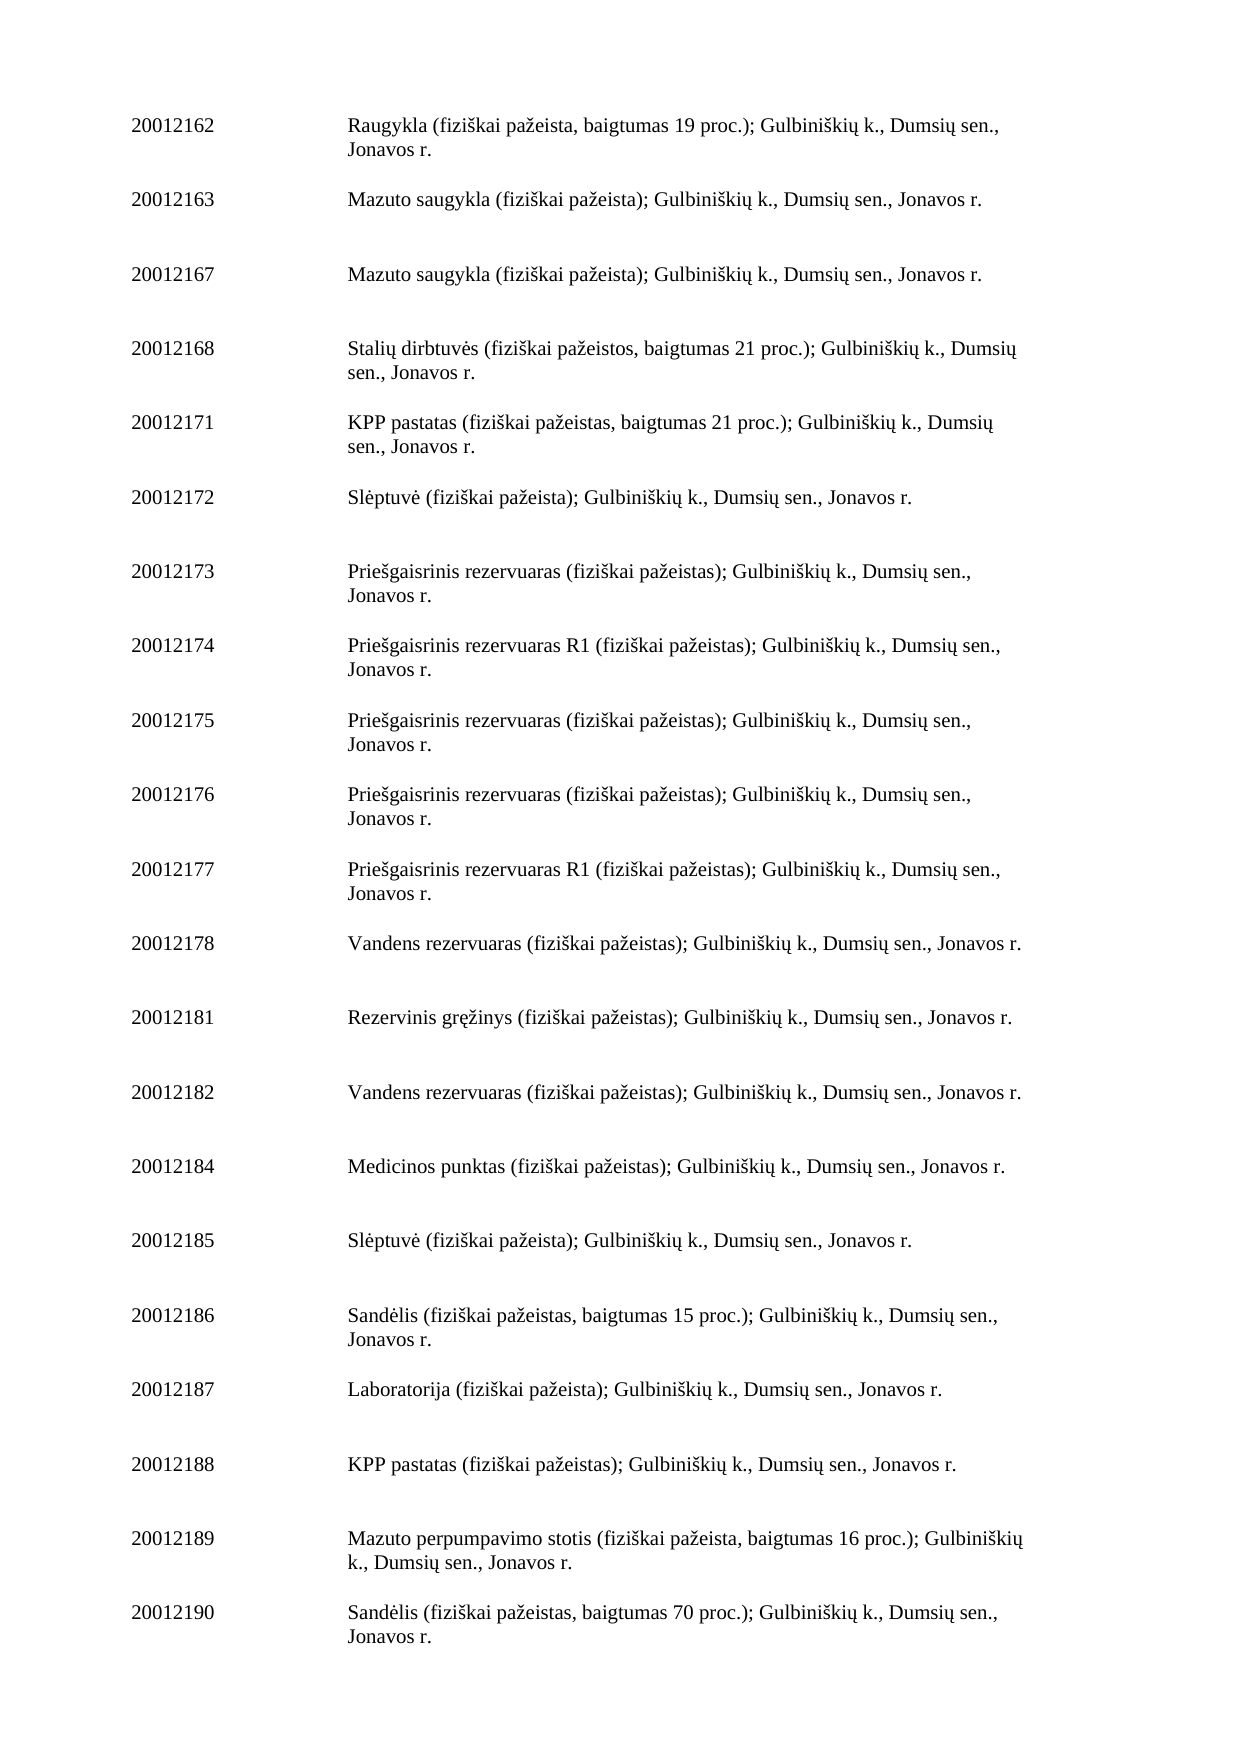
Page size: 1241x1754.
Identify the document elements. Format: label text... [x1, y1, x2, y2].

table_cell [115, 1576, 1155, 1600]
table_cell [1066, 1451, 1148, 1502]
table_cell [1155, 782, 1163, 832]
table_cell [1163, 238, 1170, 261]
table_cell [1170, 187, 1211, 237]
table_cell [115, 461, 1155, 484]
table_cell [1037, 782, 1066, 832]
table_cell [1155, 1600, 1163, 1651]
table_cell [1155, 1353, 1163, 1377]
table_cell [1163, 1303, 1170, 1353]
table_cell [1066, 410, 1148, 461]
table_cell [1170, 1377, 1211, 1427]
table_cell [1163, 758, 1170, 782]
table_cell [1163, 1451, 1170, 1502]
table_cell [1037, 856, 1066, 907]
table_cell [1170, 907, 1211, 931]
table_cell [1170, 782, 1211, 832]
table_cell [1163, 1056, 1170, 1079]
table_cell [1163, 1130, 1170, 1154]
table_cell [1066, 1600, 1148, 1651]
table_cell [115, 312, 1155, 336]
table_cell [1163, 187, 1170, 237]
table_cell [1155, 1428, 1163, 1451]
table_cell [1170, 833, 1211, 856]
table_cell [1170, 609, 1211, 633]
table_cell [1155, 113, 1163, 163]
table_cell [1155, 1204, 1163, 1228]
table_cell [1066, 708, 1148, 758]
table_cell [1066, 1303, 1148, 1353]
table_cell [1170, 633, 1211, 684]
table_cell [1037, 633, 1066, 684]
table_cell 20012181 [115, 1005, 336, 1056]
table_cell [1163, 261, 1170, 312]
table_cell [1163, 410, 1170, 461]
table_cell Raugykla (fiziškai pažeista, baigtumas 19 proc.); Gulbiniškių k., Dumsių sen., Jonavos r. [336, 113, 1037, 163]
table_cell [115, 1056, 1155, 1079]
table_cell Slėptuvė (fiziškai pažeista); Gulbiniškių k., Dumsių sen., Jonavos r. [336, 1228, 1037, 1279]
table_cell Mazuto saugykla (fiziškai pažeista); Gulbiniškių k., Dumsių sen., Jonavos r. [336, 261, 1037, 312]
table_cell Mazuto saugykla (fiziškai pažeista); Gulbiniškių k., Dumsių sen., Jonavos r. [336, 187, 1037, 237]
table_cell [1066, 1154, 1148, 1204]
table_cell [115, 1130, 1155, 1154]
table_cell [1037, 1005, 1066, 1056]
table_cell [1066, 1228, 1148, 1279]
table_cell [1170, 1080, 1211, 1130]
table_cell [1037, 113, 1066, 163]
table_cell [1155, 684, 1163, 708]
table_cell [1163, 833, 1170, 856]
table_cell [1163, 461, 1170, 484]
table_cell [1170, 1576, 1211, 1600]
table_cell [1170, 1651, 1211, 1674]
table_cell [1170, 535, 1211, 559]
table_cell [1155, 609, 1163, 633]
table_cell [1155, 856, 1163, 907]
table_cell Vandens rezervuaras (fiziškai pažeistas); Gulbiniškių k., Dumsių sen., Jonavos r. [336, 1080, 1037, 1130]
table_cell [1155, 1502, 1163, 1526]
table_cell [1163, 559, 1170, 609]
table_cell [1148, 113, 1155, 163]
table_cell [1155, 1576, 1163, 1600]
table_cell Priešgaisrinis rezervuaras R1 (fiziškai pažeistas); Gulbiniškių k., Dumsių sen., Jonavos r. [336, 856, 1037, 907]
table_cell [1170, 113, 1211, 163]
table_cell [115, 833, 1155, 856]
table_cell [1170, 856, 1211, 907]
table_cell Medicinos punktas (fiziškai pažeistas); Gulbiniškių k., Dumsių sen., Jonavos r. [336, 1154, 1037, 1204]
table_cell [1155, 931, 1163, 981]
table_cell [1170, 386, 1211, 410]
table_cell Priešgaisrinis rezervuaras R1 (fiziškai pažeistas); Gulbiniškių k., Dumsių sen., Jonavos r. [336, 633, 1037, 684]
table_cell [1148, 1080, 1155, 1130]
table_cell [1037, 261, 1066, 312]
table_cell 20012174 [115, 633, 336, 684]
table_cell [1066, 336, 1148, 386]
table_cell [1170, 410, 1211, 461]
table_cell [1170, 1279, 1211, 1303]
table_cell [1155, 1154, 1163, 1204]
table_cell [1148, 1526, 1155, 1576]
table_cell 20012176 [115, 782, 336, 832]
table_cell [1155, 1526, 1163, 1576]
table_cell [1170, 1600, 1211, 1651]
table_cell Mazuto perpumpavimo stotis (fiziškai pažeista, baigtumas 16 proc.); Gulbiniškių k., Dumsių sen., Jonavos r. [336, 1526, 1037, 1576]
table_cell [1163, 856, 1170, 907]
table_cell [1155, 386, 1163, 410]
table_cell 20012162 [115, 113, 336, 163]
table_cell [1170, 931, 1211, 981]
table_cell [1170, 1154, 1211, 1204]
table_cell [115, 89, 1155, 113]
table_cell [1155, 1675, 1163, 1699]
table_cell [1163, 113, 1170, 163]
table_cell [1170, 89, 1211, 113]
table_cell [1155, 1651, 1163, 1674]
table_cell [1148, 1600, 1155, 1651]
table_cell [1170, 1526, 1211, 1576]
table_cell [1155, 907, 1163, 931]
table_cell [1155, 535, 1163, 559]
table_cell [1155, 1228, 1163, 1279]
table_cell 20012177 [115, 856, 336, 907]
table_cell [1066, 113, 1148, 163]
table_cell 20012175 [115, 708, 336, 758]
table_cell [1163, 485, 1170, 535]
table_cell 20012163 [115, 187, 336, 237]
table_cell [115, 386, 1155, 410]
table_cell 20012167 [115, 261, 336, 312]
table_cell [115, 535, 1155, 559]
table_cell [1037, 410, 1066, 461]
table_cell [1066, 1377, 1148, 1427]
table_cell [1155, 833, 1163, 856]
table_cell [1066, 1080, 1148, 1130]
table_cell Priešgaisrinis rezervuaras (fiziškai pažeistas); Gulbiniškių k., Dumsių sen., Jonavos r. [336, 782, 1037, 832]
table_cell [115, 1353, 1155, 1377]
table_cell [1066, 1005, 1148, 1056]
table_cell 20012190 [115, 1600, 336, 1651]
table_cell [1148, 708, 1155, 758]
table_cell 20012185 [115, 1228, 336, 1279]
table_cell [1037, 1600, 1066, 1651]
table_cell [1163, 1154, 1170, 1204]
table_cell [1163, 1080, 1170, 1130]
table_cell [1066, 633, 1148, 684]
table_cell [1170, 336, 1211, 386]
table_cell 20012188 [115, 1451, 336, 1502]
table_cell [115, 238, 1155, 261]
table_cell [1155, 187, 1163, 237]
table_cell [115, 758, 1155, 782]
table_cell [1163, 1279, 1170, 1303]
table_cell [1163, 535, 1170, 559]
table_cell KPP pastatas (fiziškai pažeistas, baigtumas 21 proc.); Gulbiniškių k., Dumsių sen., Jonavos r. [336, 410, 1037, 461]
table_cell [1163, 1353, 1170, 1377]
table_cell [1066, 485, 1148, 535]
table_cell Sandėlis (fiziškai pažeistas, baigtumas 15 proc.); Gulbiniškių k., Dumsių sen., Jonavos r. [336, 1303, 1037, 1353]
table_cell [1037, 1451, 1066, 1502]
table_cell [1170, 163, 1211, 187]
table_cell [1148, 410, 1155, 461]
table_cell [1155, 1080, 1163, 1130]
table_cell [1155, 708, 1163, 758]
table_cell [1155, 261, 1163, 312]
table_cell [1155, 1377, 1163, 1427]
table_cell [1170, 485, 1211, 535]
table_cell [1155, 163, 1163, 187]
table_cell [115, 163, 1155, 187]
table_cell [1163, 931, 1170, 981]
table_cell [1155, 758, 1163, 782]
table_cell [1170, 1353, 1211, 1377]
table_cell 20012172 [115, 485, 336, 535]
table_cell [1037, 187, 1066, 237]
table_cell [1148, 1377, 1155, 1427]
table_cell [1170, 1502, 1211, 1526]
table_cell [1037, 1154, 1066, 1204]
table_cell [1170, 461, 1211, 484]
table_cell [1066, 1526, 1148, 1576]
table_cell [1148, 931, 1155, 981]
table_cell [1163, 1600, 1170, 1651]
table_cell Priešgaisrinis rezervuaras (fiziškai pažeistas); Gulbiniškių k., Dumsių sen., Jonavos r. [336, 559, 1037, 609]
table_cell [115, 1279, 1155, 1303]
table_cell 20012187 [115, 1377, 336, 1427]
table_cell [1066, 187, 1148, 237]
table_cell Laboratorija (fiziškai pažeista); Gulbiniškių k., Dumsių sen., Jonavos r. [336, 1377, 1037, 1427]
table_cell [1037, 336, 1066, 386]
table_cell [1148, 187, 1155, 237]
table_cell [1148, 856, 1155, 907]
table_cell [1148, 261, 1155, 312]
table_cell [1163, 981, 1170, 1005]
table_cell [1155, 1005, 1163, 1056]
table_cell [1037, 559, 1066, 609]
table_cell [1148, 1228, 1155, 1279]
table_cell [1037, 1377, 1066, 1427]
table_cell [1155, 461, 1163, 484]
table_cell [115, 981, 1155, 1005]
table_cell [1037, 708, 1066, 758]
table_cell [1148, 1451, 1155, 1502]
table_cell [1170, 1130, 1211, 1154]
table_cell [1155, 1279, 1163, 1303]
table_cell [1163, 684, 1170, 708]
table_cell [115, 907, 1155, 931]
table_cell Slėptuvė (fiziškai pažeista); Gulbiniškių k., Dumsių sen., Jonavos r. [336, 485, 1037, 535]
table_cell [1170, 1303, 1211, 1353]
table_cell [1148, 485, 1155, 535]
table_cell [1170, 1675, 1211, 1699]
table_cell [1163, 1204, 1170, 1228]
table_cell Sandėlis (fiziškai pažeistas, baigtumas 70 proc.); Gulbiniškių k., Dumsių sen., Jonavos r. [336, 1600, 1037, 1651]
table_cell [115, 609, 1155, 633]
table_cell [1148, 1005, 1155, 1056]
table_cell 20012184 [115, 1154, 336, 1204]
table_cell [1163, 708, 1170, 758]
table_cell [1066, 782, 1148, 832]
table_cell [1148, 1303, 1155, 1353]
table_cell [1148, 1154, 1155, 1204]
table_cell [1163, 1651, 1170, 1674]
table_cell Stalių dirbtuvės (fiziškai pažeistos, baigtumas 21 proc.); Gulbiniškių k., Dumsių sen., Jonavos r. [336, 336, 1037, 386]
table_cell [1155, 89, 1163, 113]
table_cell [1155, 485, 1163, 535]
table_cell [1170, 1056, 1211, 1079]
table_cell [1155, 981, 1163, 1005]
table_cell [1170, 1005, 1211, 1056]
table_cell [1037, 931, 1066, 981]
table_cell [1155, 1130, 1163, 1154]
table_cell Priešgaisrinis rezervuaras (fiziškai pažeistas); Gulbiniškių k., Dumsių sen., Jonavos r. [336, 708, 1037, 758]
table_cell [1163, 1377, 1170, 1427]
table_cell [1163, 1428, 1170, 1451]
table_cell [1170, 684, 1211, 708]
table_cell [115, 1428, 1155, 1451]
table_cell [1037, 1080, 1066, 1130]
table_cell [1170, 1451, 1211, 1502]
table_cell [1163, 1675, 1170, 1699]
table_cell [1155, 1451, 1163, 1502]
table_cell [1163, 633, 1170, 684]
table_cell [1163, 1005, 1170, 1056]
table_cell [1170, 238, 1211, 261]
table_cell KPP pastatas (fiziškai pažeistas); Gulbiniškių k., Dumsių sen., Jonavos r. [336, 1451, 1037, 1502]
table_cell [1037, 1303, 1066, 1353]
table_cell [1163, 1502, 1170, 1526]
table_cell [1170, 1204, 1211, 1228]
table_cell [115, 1675, 1155, 1699]
table_cell [1170, 1228, 1211, 1279]
table_cell [1066, 261, 1148, 312]
table_cell [1163, 89, 1170, 113]
table_cell 20012173 [115, 559, 336, 609]
table_cell 20012168 [115, 336, 336, 386]
table_cell [1170, 708, 1211, 758]
table_cell [1037, 1228, 1066, 1279]
table_cell [115, 1651, 1155, 1674]
table_cell Rezervinis gręžinys (fiziškai pažeistas); Gulbiniškių k., Dumsių sen., Jonavos r. [336, 1005, 1037, 1056]
table_cell [1170, 981, 1211, 1005]
table_cell [1170, 559, 1211, 609]
table_cell [1148, 633, 1155, 684]
table_cell [1163, 312, 1170, 336]
table_cell [115, 684, 1155, 708]
table_cell [1148, 559, 1155, 609]
table_cell 20012186 [115, 1303, 336, 1353]
table_cell [1037, 485, 1066, 535]
table_cell [1155, 312, 1163, 336]
table_cell 20012178 [115, 931, 336, 981]
table_cell [1037, 1526, 1066, 1576]
table_cell [1170, 758, 1211, 782]
table_cell [1155, 559, 1163, 609]
table_cell [1066, 856, 1148, 907]
table_cell Vandens rezervuaras (fiziškai pažeistas); Gulbiniškių k., Dumsių sen., Jonavos r. [336, 931, 1037, 981]
table_cell [115, 1204, 1155, 1228]
table_cell [1155, 633, 1163, 684]
table_cell 20012189 [115, 1526, 336, 1576]
table_cell [1163, 386, 1170, 410]
table_cell [1163, 907, 1170, 931]
table_cell [1163, 1526, 1170, 1576]
table_cell [1155, 1303, 1163, 1353]
table_cell [1163, 1228, 1170, 1279]
table_cell [1066, 559, 1148, 609]
table_cell [1170, 261, 1211, 312]
table_cell [1163, 336, 1170, 386]
table_cell [1155, 410, 1163, 461]
table_cell [1066, 931, 1148, 981]
table_cell [1155, 238, 1163, 261]
table_cell [1170, 312, 1211, 336]
table_cell [1148, 336, 1155, 386]
table_cell 20012171 [115, 410, 336, 461]
table_cell [1163, 1576, 1170, 1600]
table_cell [1163, 782, 1170, 832]
table_cell [115, 1502, 1155, 1526]
table_cell [1155, 1056, 1163, 1079]
table_cell [1170, 1428, 1211, 1451]
table_cell [1163, 609, 1170, 633]
table_cell [1148, 782, 1155, 832]
table_cell 20012182 [115, 1080, 336, 1130]
table_cell [1155, 336, 1163, 386]
table_cell [1163, 163, 1170, 187]
